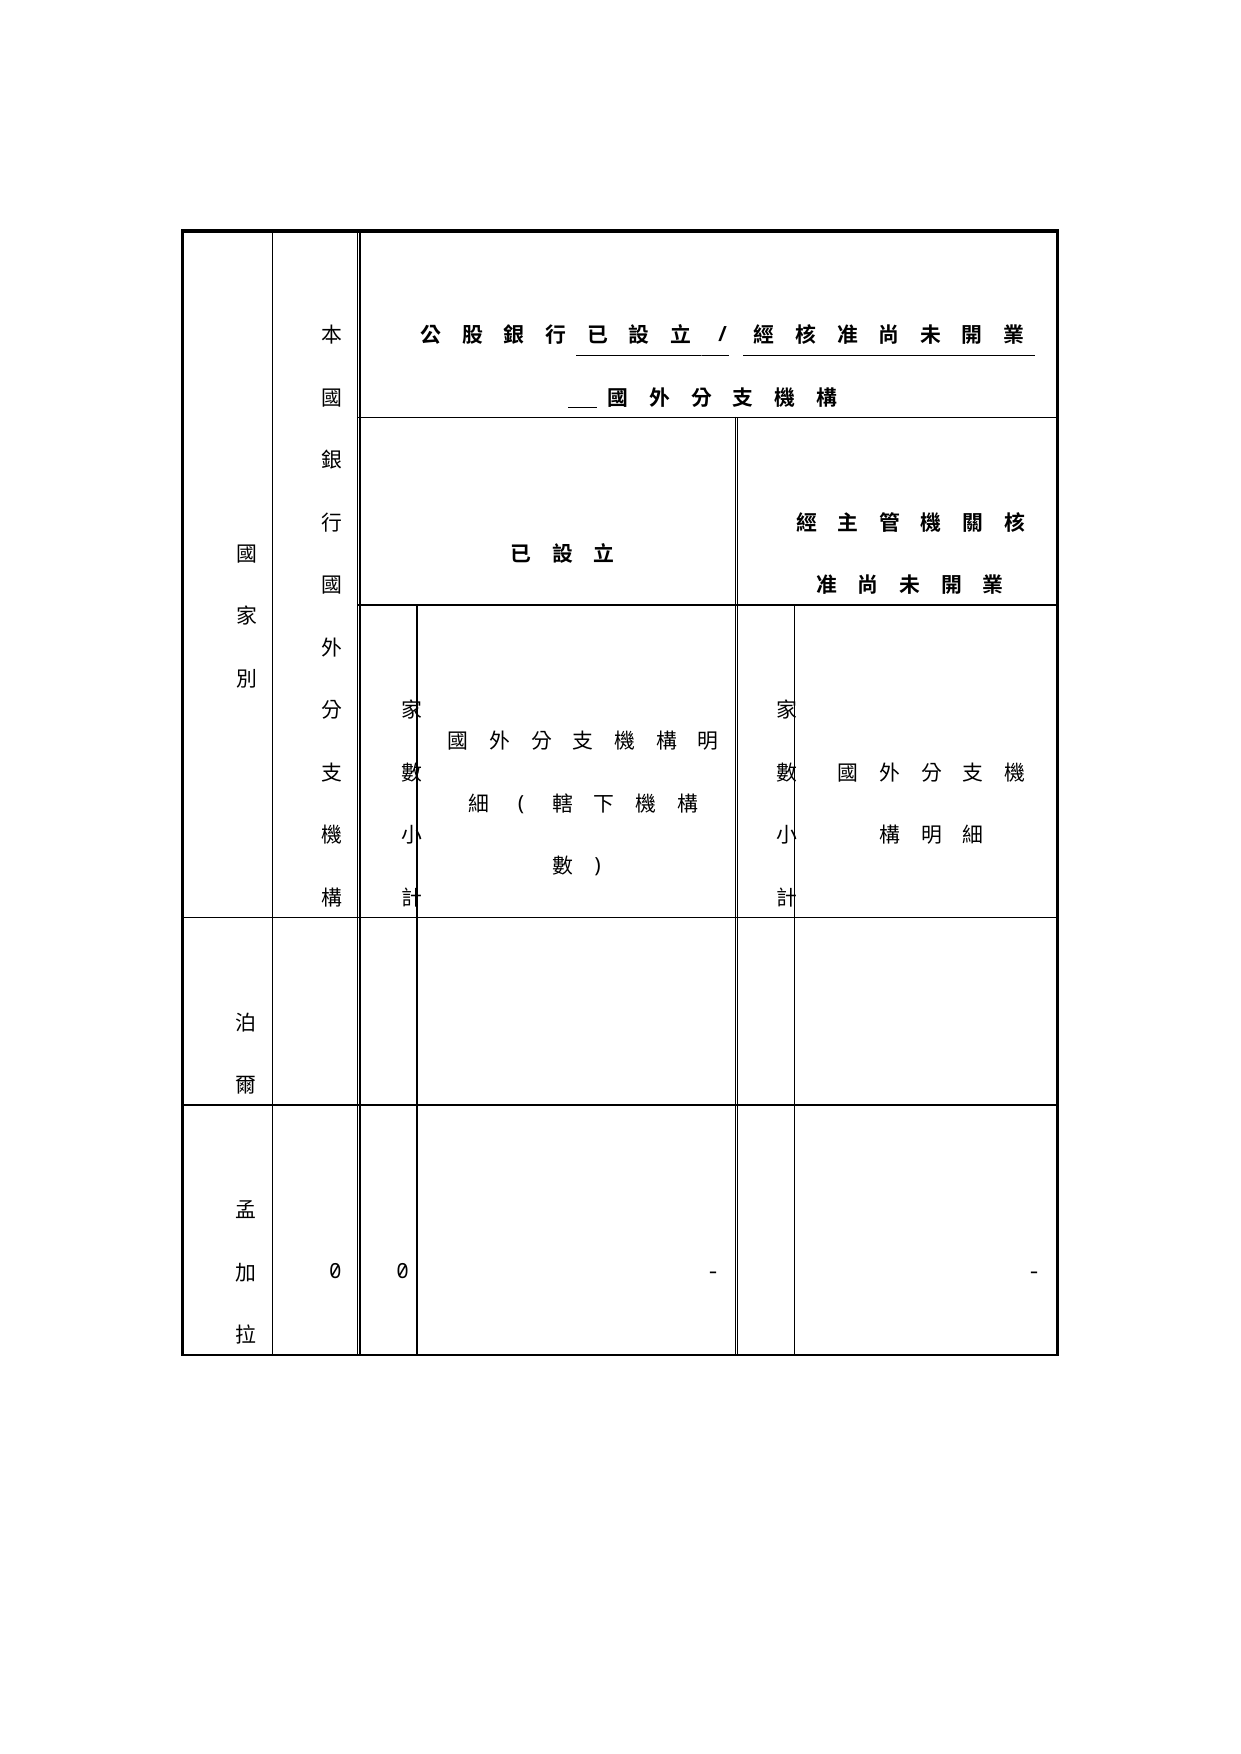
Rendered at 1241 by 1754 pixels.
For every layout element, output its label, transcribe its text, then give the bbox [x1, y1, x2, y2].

table_cell 已設立 [361, 418, 735, 604]
table_cell 經主管機關核准尚未開業 [738, 418, 1056, 604]
table_cell - [738, 918, 794, 1104]
table_cell 國外分支機構明細(轄下機構數) [418, 606, 735, 917]
table_header 國家別 [184, 233, 272, 917]
table_cell - [795, 1106, 1056, 1354]
table_cell 0 [273, 1106, 357, 1354]
table_cell [273, 918, 357, 1104]
table_header 本國銀行國外分支機構家數總計 [273, 233, 357, 917]
table_cell 0 [361, 1106, 416, 1354]
table_cell - [418, 918, 735, 1104]
table_cell - [418, 1106, 735, 1354]
table_cell 國外分支機構明細 [795, 606, 1056, 917]
table_cell 泊爾 [184, 918, 272, 1104]
table_cell [361, 918, 416, 1104]
table_cell 家數小計 [361, 606, 416, 917]
table_cell 孟加拉 [184, 1106, 272, 1354]
table_cell - [795, 918, 1056, 1104]
table_cell [738, 1106, 794, 1354]
table_cell 家數小計 [738, 606, 794, 917]
table_header 公股銀行已設立/經核准尚未開業國外分支機構 [361, 233, 1056, 417]
